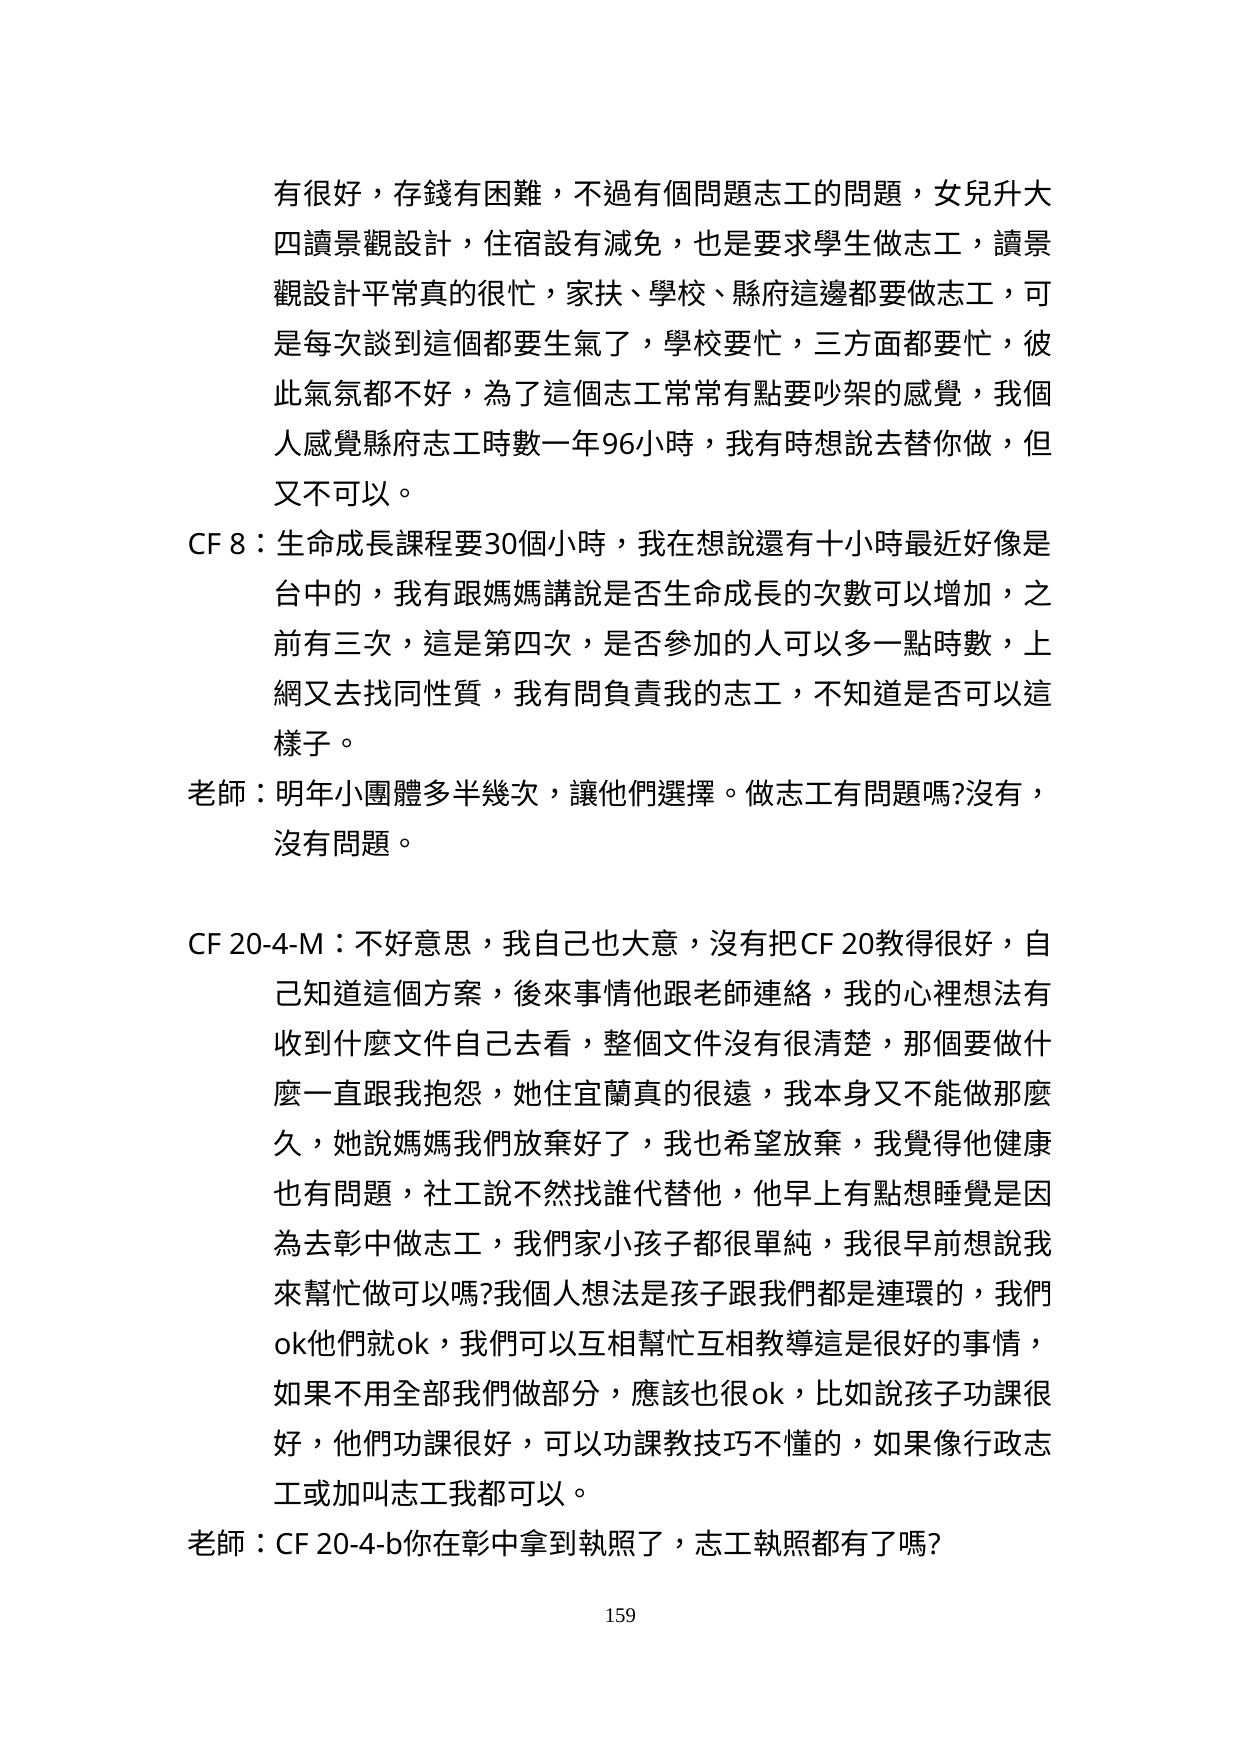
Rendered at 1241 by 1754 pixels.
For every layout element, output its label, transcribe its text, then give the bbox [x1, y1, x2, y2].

text CF 8：生命成長課程要30個小時，我在想說還有十小時最近好像是台中的，我有跟媽媽講說是否生命成長的次數可以增加，之前有三次，這是第四次，是否參加的人可以多一點時數，上網又去找同性質，我有問負責我的志工，不知道是否可以這樣子。 [187, 514, 1053, 764]
text 有很好，存錢有困難，不過有個問題志工的問題，女兒升大四讀景觀設計，住宿設有減免，也是要求學生做志工，讀景觀設計平常真的很忙，家扶、學校、縣府這邊都要做志工，可是每次談到這個都要生氣了，學校要忙，三方面都要忙，彼此氣氛都不好，為了這個志工常常有點要吵架的感覺，我個人感覺縣府志工時數一年96小時，我有時想說去替你做，但又不可以。 [187, 164, 1053, 514]
text 老師：CF 20-4-b你在彰中拿到執照了，志工執照都有了嗎? [187, 1514, 1053, 1564]
text 老師：明年小團體多半幾次，讓他們選擇。做志工有問題嗎?沒有，沒有問題。 [187, 764, 1053, 864]
text CF 20-4-M：不好意思，我自己也大意，沒有把CF 20教得很好，自己知道這個方案，後來事情他跟老師連絡，我的心裡想法有收到什麼文件自己去看，整個文件沒有很清楚，那個要做什麼一直跟我抱怨，她住宜蘭真的很遠，我本身又不能做那麼久，她說媽媽我們放棄好了，我也希望放棄，我覺得他健康也有問題，社工說不然找誰代替他，他早上有點想睡覺是因為去彰中做志工，我們家小孩子都很單純，我很早前想說我來幫忙做可以嗎?我個人想法是孩子跟我們都是連環的，我們ok他們就ok，我們可以互相幫忙互相教導這是很好的事情，如果不用全部我們做部分，應該也很ok，比如說孩子功課很好，他們功課很好，可以功課教技巧不懂的，如果像行政志工或加叫志工我都可以。 [187, 914, 1053, 1514]
